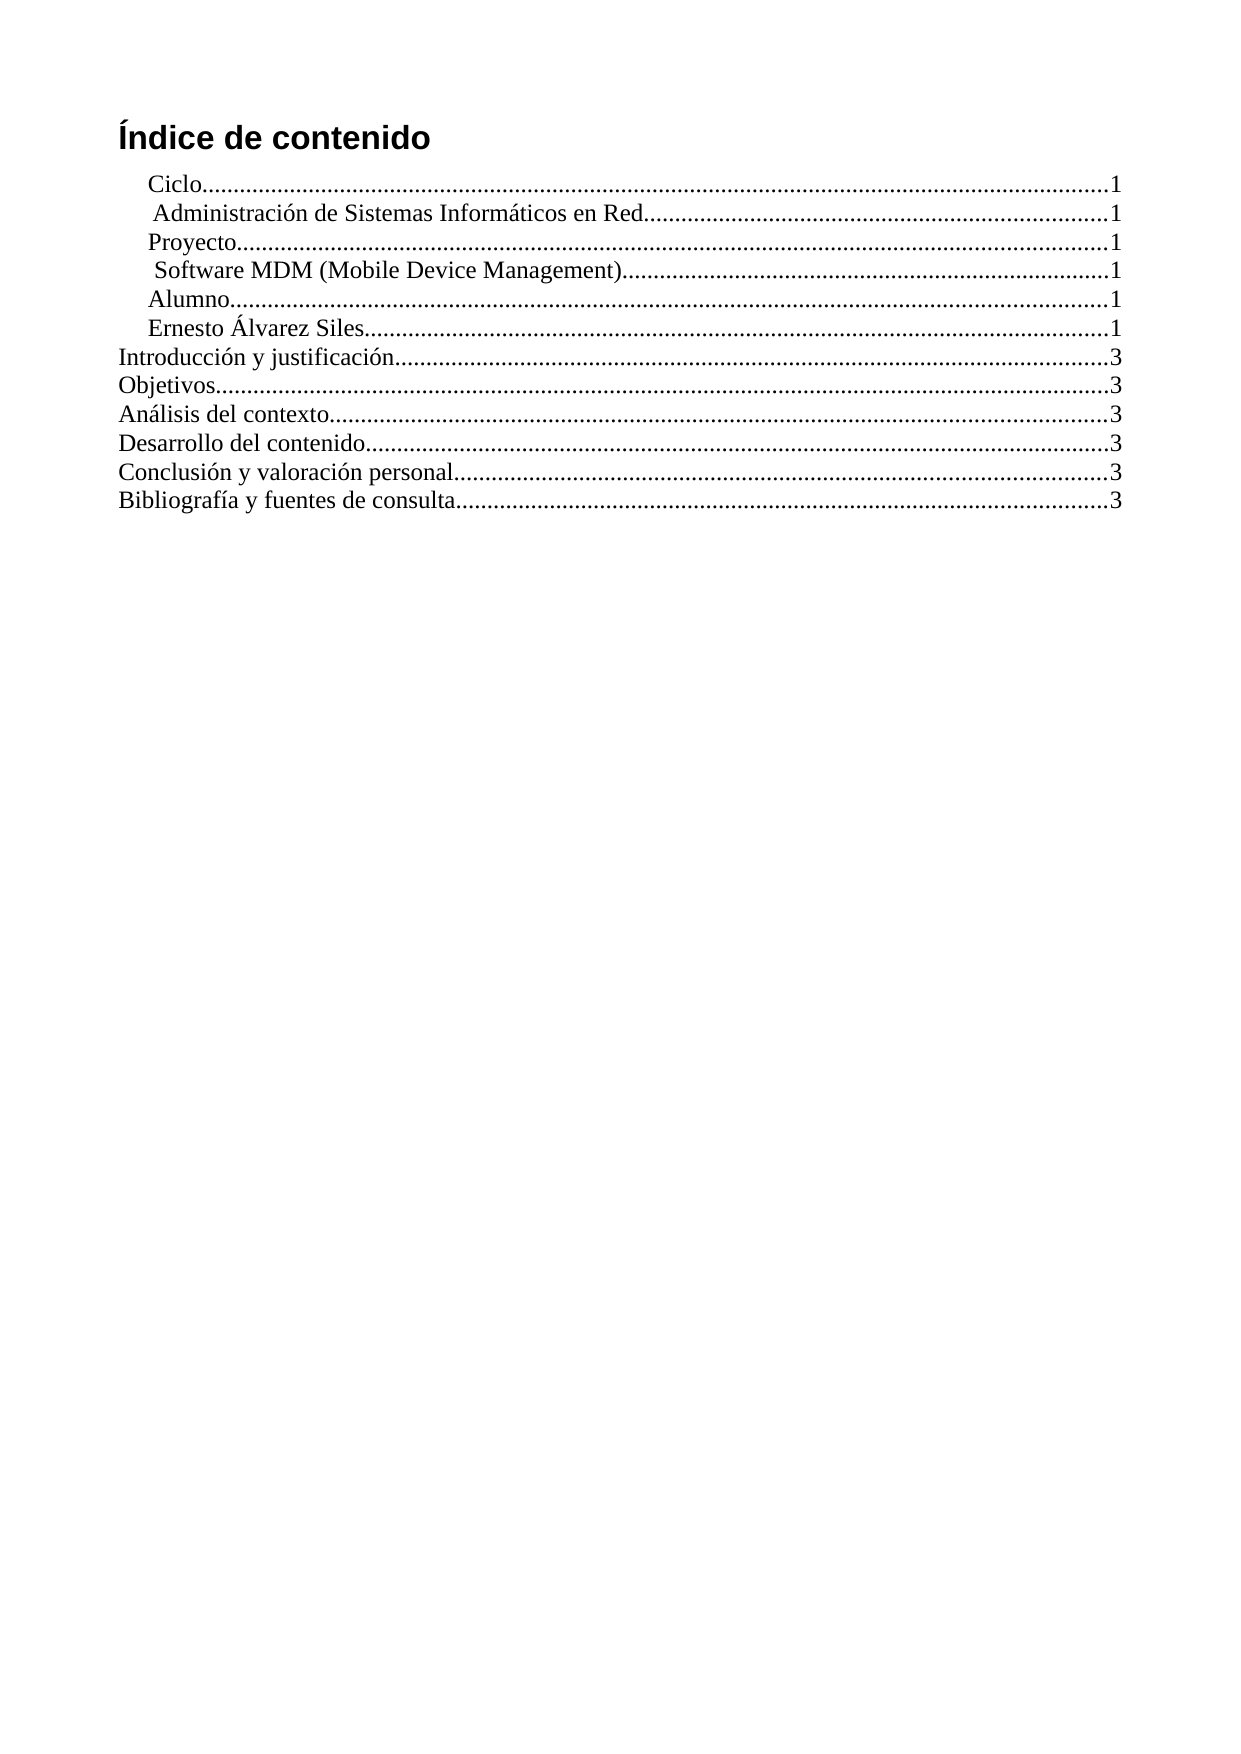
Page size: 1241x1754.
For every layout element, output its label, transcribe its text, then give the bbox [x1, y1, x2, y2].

text Bibliografía y fuentes de consulta 3 [118, 485, 1122, 514]
text Software MDM (Mobile Device Management) 1 [148, 255, 1122, 284]
text Análisis del contexto 3 [118, 399, 1122, 428]
text Administración de Sistemas Informáticos en Red 1 [148, 198, 1122, 227]
text Desarrollo del contenido 3 [118, 428, 1122, 457]
text Alumno 1 [148, 284, 1122, 313]
text Introducción y justificación 3 [118, 342, 1122, 370]
text Ciclo 1 [148, 169, 1122, 198]
subtitle Índice de contenido [118, 118, 1122, 157]
text Conclusión y valoración personal 3 [118, 457, 1122, 485]
text Proyecto 1 [148, 227, 1122, 255]
text Objetivos 3 [118, 370, 1122, 399]
text Ernesto Álvarez Siles 1 [148, 313, 1122, 342]
